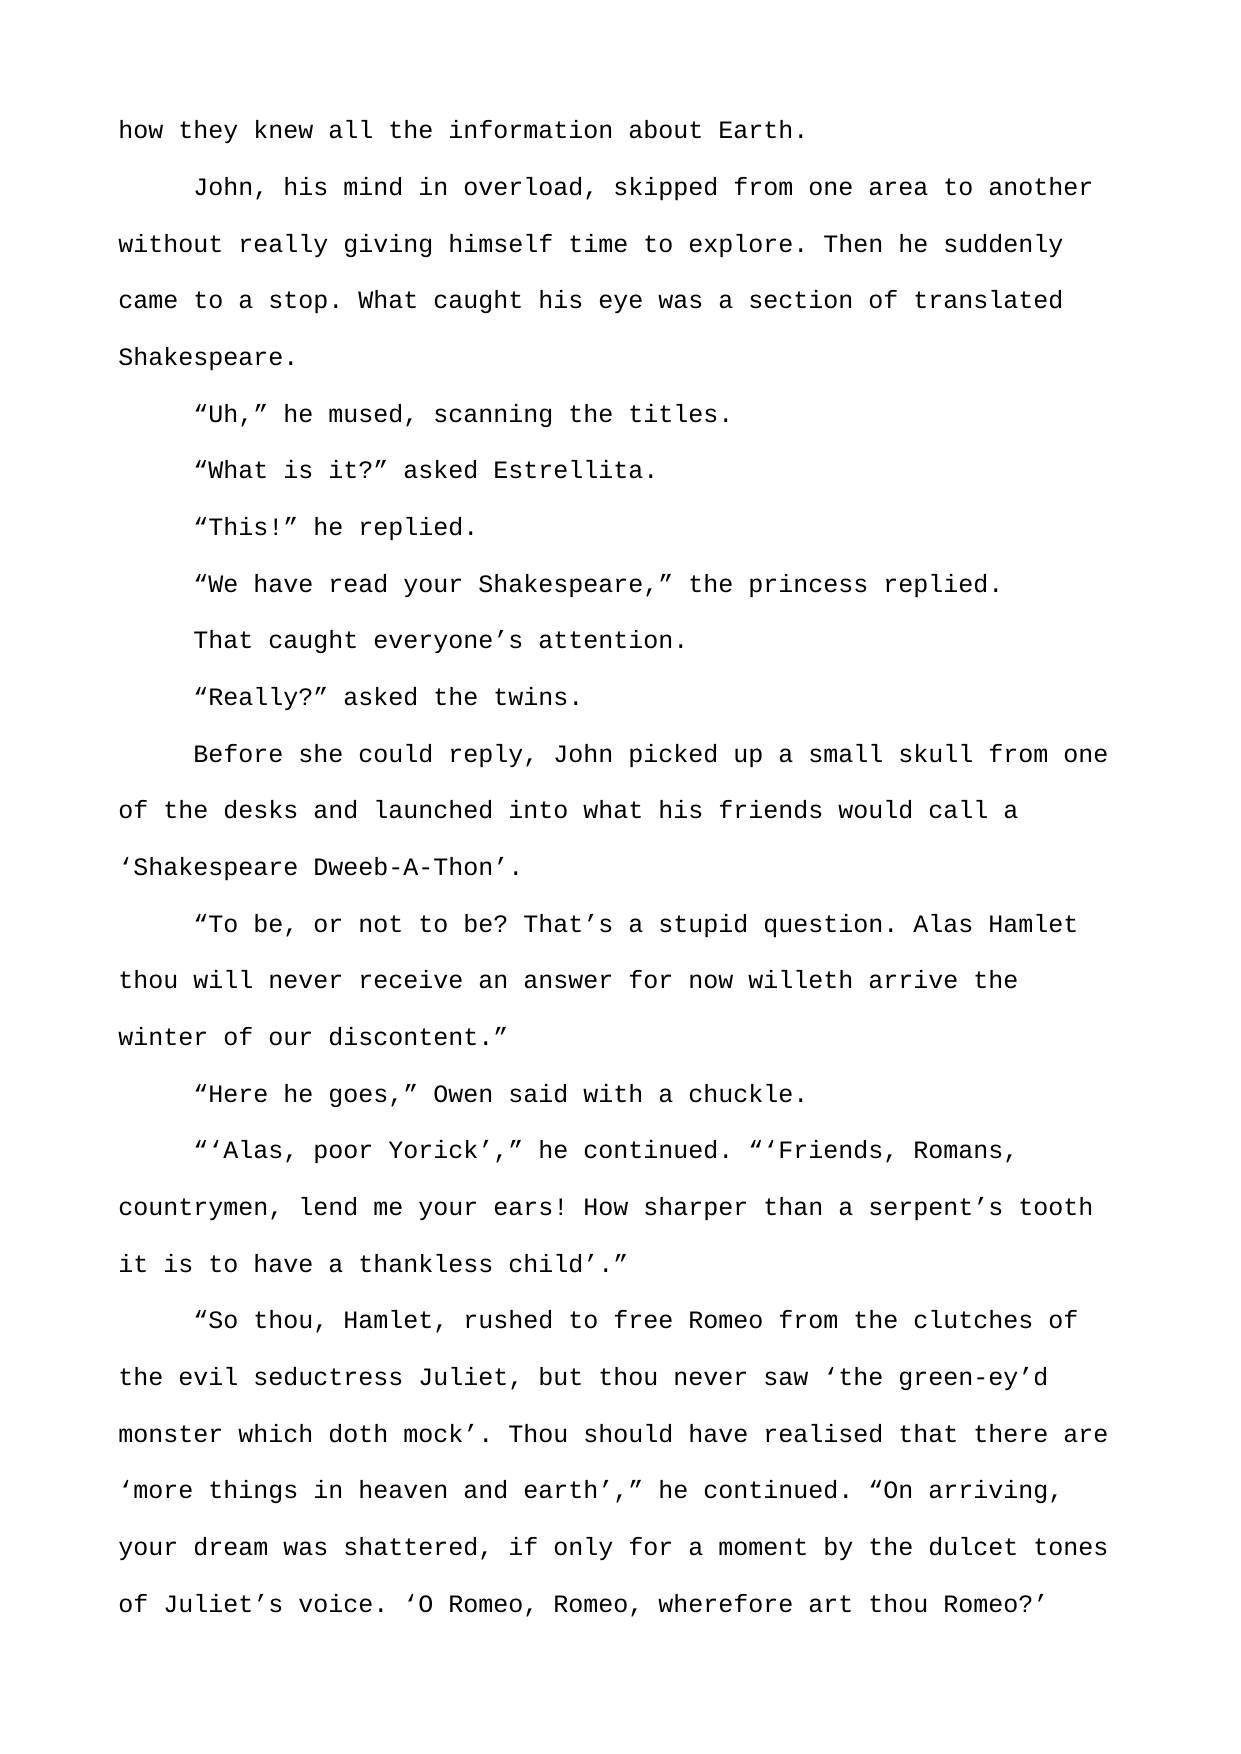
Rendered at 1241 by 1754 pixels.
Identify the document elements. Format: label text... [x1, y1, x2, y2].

text “This!” he replied. [118, 515, 1122, 543]
text “‘Alas, poor Yorick’,” he continued. “‘Friends, Romans, countrymen, lend me your ears! How sharper than a serpent’s tooth it is to have a thankless child’.” [118, 1138, 1122, 1280]
text “We have read your Shakespeare,” the princess replied. [118, 571, 1122, 600]
text “To be, or not to be? That’s a stupid question. Alas Hamlet thou will never receive an answer for now willeth arrive the winter of our discontent.” [118, 911, 1122, 1053]
text how they knew all the information about Earth. [118, 118, 1122, 146]
text “Really?” asked the twins. [118, 685, 1122, 713]
text “So thou, Hamlet, rushed to free Romeo from the clutches of the evil seductress Juliet, but thou never saw ‘the green-ey’d monster which doth mock’. Thou should have realised that there are ‘more things in heaven and earth’,” he continued. “On arriving, your dream was shattered, if only for a moment by the dulcet tones of Juliet’s voice. ‘O Romeo, Romeo, wherefore art thou Romeo?’ [118, 1308, 1122, 1620]
text Before she could reply, John picked up a small skull from one of the desks and launched into what his friends would call a ‘Shakespeare Dweeb-A-Thon’. [118, 741, 1122, 883]
text “Uh,” he mused, scanning the titles. [118, 401, 1122, 430]
text John, his mind in overload, skipped from one area to another without really giving himself time to explore. Then he suddenly came to a stop. What caught his eye was a section of translated Shakespeare. [118, 175, 1122, 373]
text “What is it?” asked Estrellita. [118, 458, 1122, 486]
text “Here he goes,” Owen said with a chuckle. [118, 1081, 1122, 1110]
text That caught everyone’s attention. [118, 628, 1122, 656]
